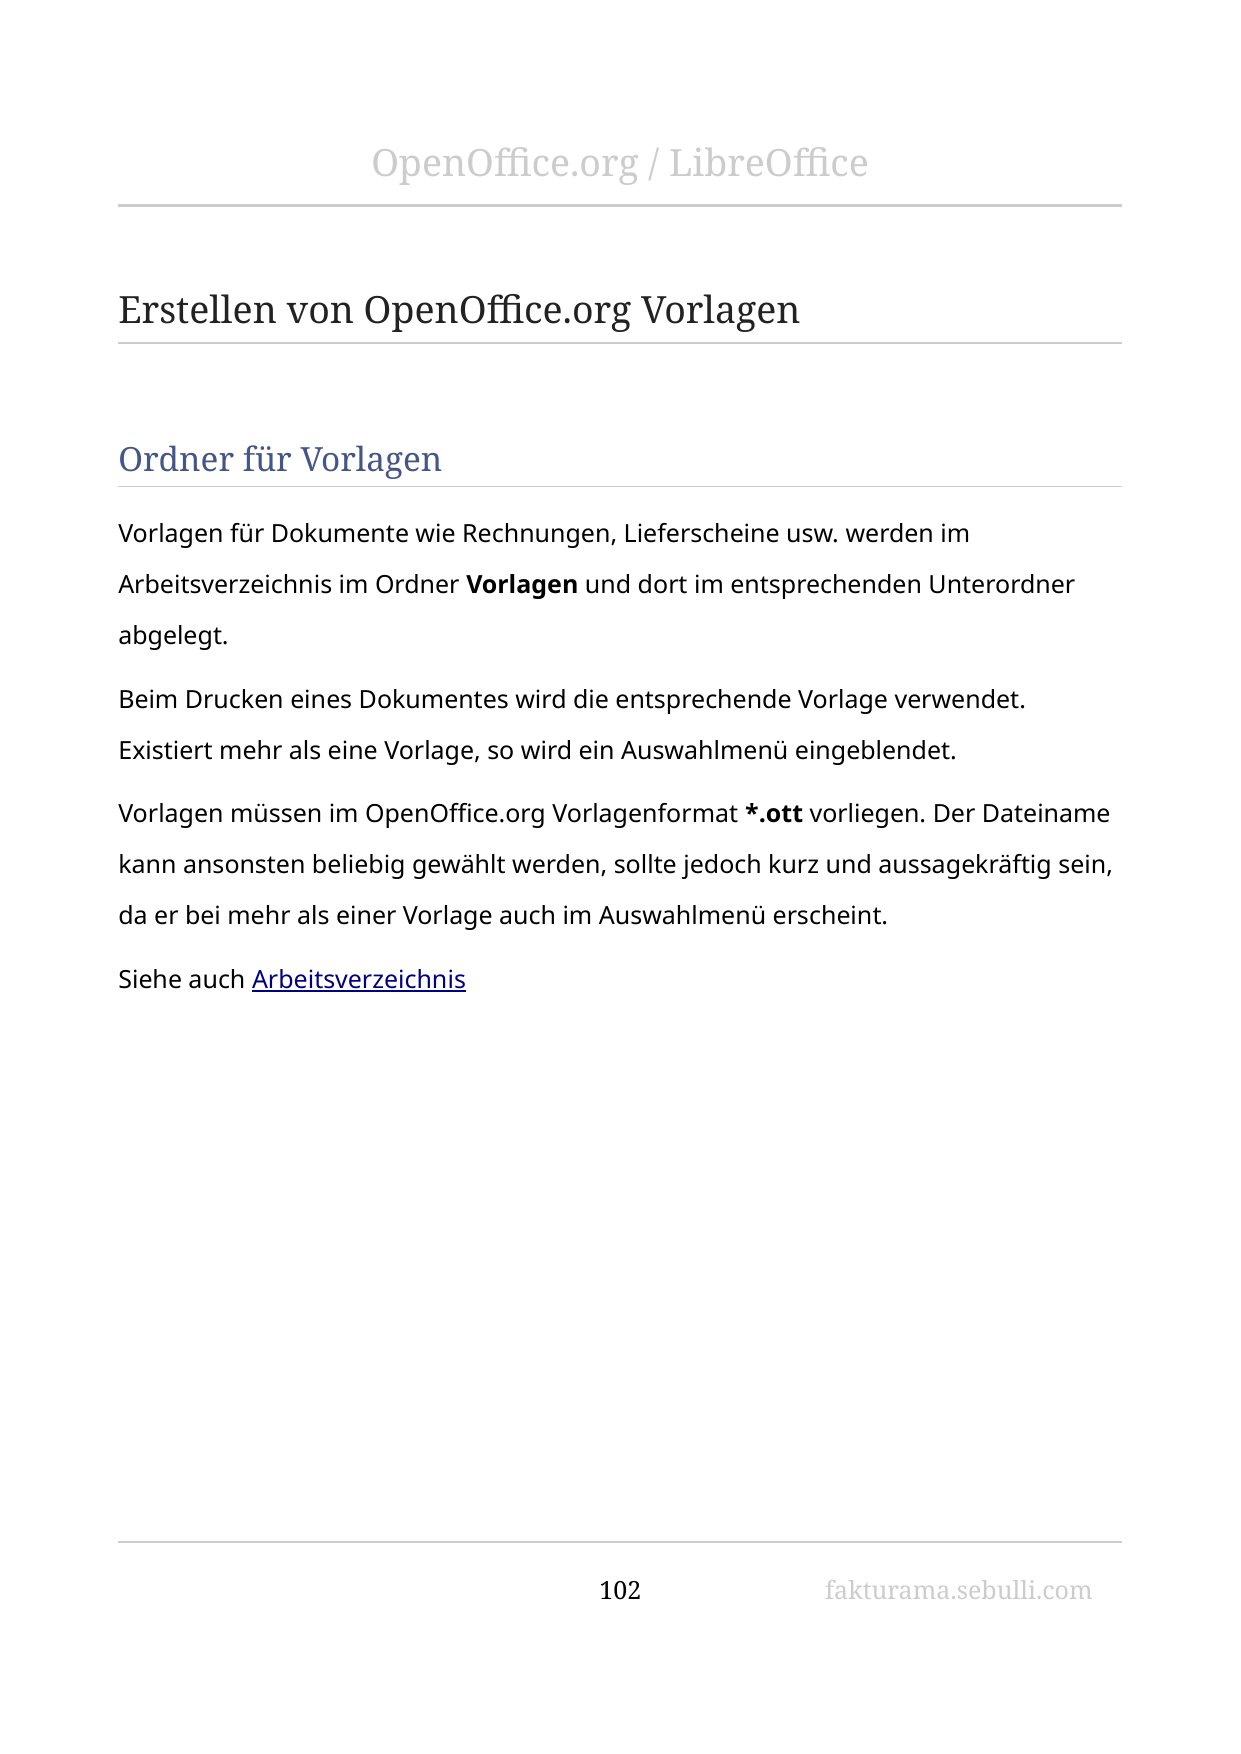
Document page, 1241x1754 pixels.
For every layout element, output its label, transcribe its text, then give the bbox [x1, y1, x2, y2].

text Vorlagen müssen im OpenOffice.org Vorlagenformat *.ott vorliegen. Der Dateiname kann ansonsten beliebig gewählt werden, sollte jedoch kurz und aussagekräftig sein, da er bei mehr als einer Vorlage auch im Auswahlmenü erscheint. [118, 796, 1122, 932]
subtitle Erstellen von OpenOffice.org Vorlagen [118, 283, 1122, 342]
subtitle Ordner für Vorlagen [118, 436, 1122, 486]
text Siehe auch Arbeitsverzeichnis [118, 961, 1122, 996]
text Beim Drucken eines Dokumentes wird die entsprechende Vorlage verwendet. Existiert mehr als eine Vorlage, so wird ein Auswahlmenü eingeblendet. [118, 681, 1122, 766]
text Vorlagen für Dokumente wie Rechnungen, Lieferscheine usw. werden im Arbeitsverzeichnis im Ordner Vorlagen und dort im entsprechenden Unterordner abgelegt. [118, 516, 1122, 652]
